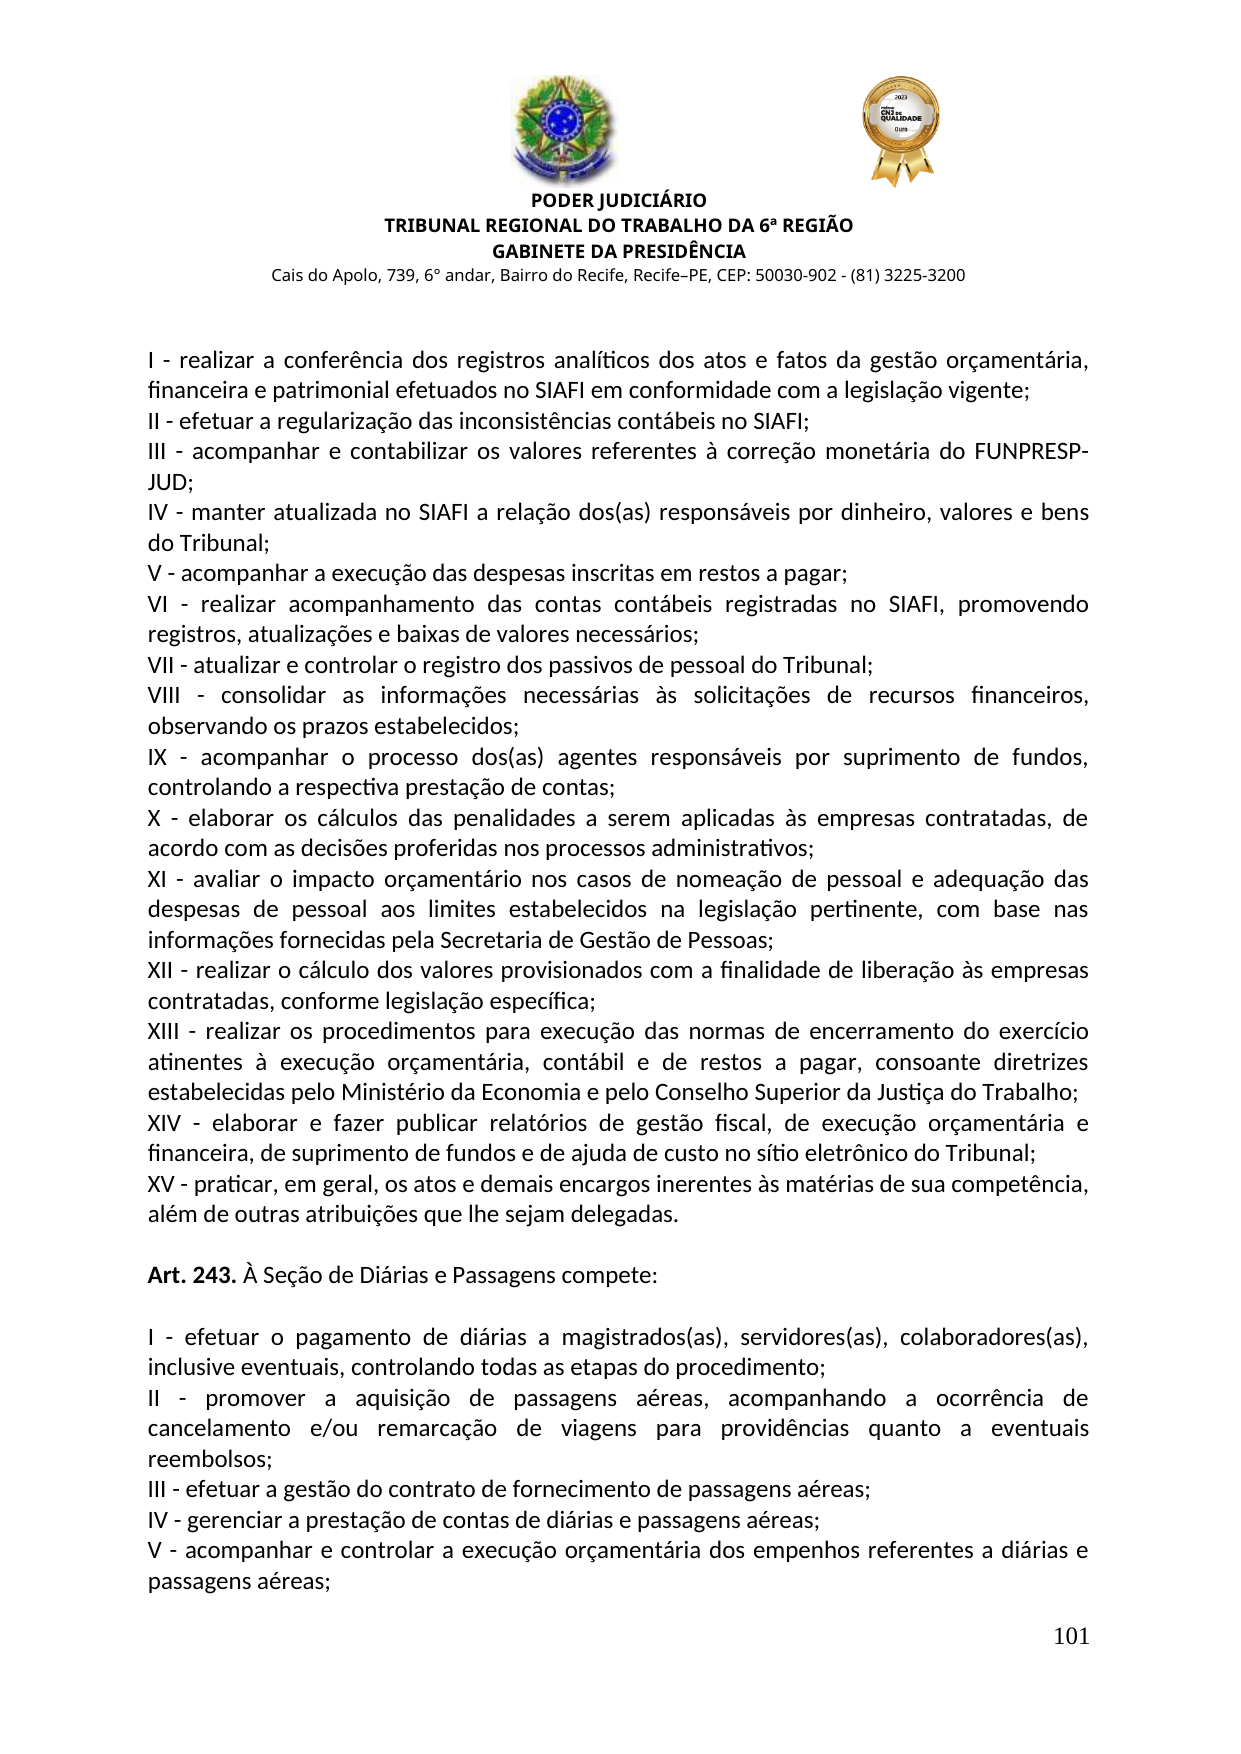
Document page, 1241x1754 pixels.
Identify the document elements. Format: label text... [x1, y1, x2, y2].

picture [191, 75, 300, 188]
subtitle II - efetuar a regularização das inconsistências contábeis no SIAFI; [147, 405, 1090, 436]
subtitle VII - atualizar e controlar o registro dos passivos de pessoal do Tribunal; [147, 649, 1090, 680]
subtitle XII - realizar o cálculo dos valores provisionados com a finalidade de liberação às empresas contratadas, conforme legislação específica; [147, 954, 1090, 1015]
subtitle VIII - consolidar as informações necessárias às solicitações de recursos financeiros, observando os prazos estabelecidos; [147, 680, 1090, 741]
subtitle VI - realizar acompanhamento das contas contábeis registradas no SIAFI, promovendo registros, atualizações e baixas de valores necessários; [147, 588, 1090, 649]
subtitle XIV - elaborar e fazer publicar relatórios de gestão fiscal, de execução orçamentária e financeira, de suprimento de fundos e de ajuda de custo no sítio eletrônico do Tribunal; [147, 1107, 1090, 1168]
subtitle XV - praticar, em geral, os atos e demais encargos inerentes às matérias de sua competência, além de outras atribuições que lhe sejam delegadas. [147, 1168, 1090, 1229]
subtitle I - efetuar o pagamento de diárias a magistrados(as), servidores(as), colaboradores(as), inclusive eventuais, controlando todas as etapas do procedimento; [148, 1321, 1090, 1382]
subtitle I - realizar a conferência dos registros analíticos dos atos e fatos da gestão orçamentária, financeira e patrimonial efetuados no SIAFI em conformidade com a legislação vigente; [148, 344, 1090, 405]
subtitle X - elaborar os cálculos das penalidades a serem aplicadas às empresas contratadas, de acordo com as decisões proferidas nos processos administrativos; [147, 802, 1090, 863]
subtitle XIII - realizar os procedimentos para execução das normas de encerramento do exercício atinentes à execução orçamentária, contábil e de restos a pagar, consoante diretrizes estabelecidas pelo Ministério da Economia e pelo Conselho Superior da Justiça do Trabalho; [147, 1015, 1090, 1107]
subtitle V - acompanhar e controlar a execução orçamentária dos empenhos referentes a diárias e passagens aéreas; [147, 1534, 1090, 1595]
subtitle III - acompanhar e contabilizar os valores referentes à correção monetária do FUNPRESP-JUD; [147, 436, 1090, 497]
subtitle III - efetuar a gestão do contrato de fornecimento de passagens aéreas; [147, 1473, 1090, 1504]
subtitle Art. 243. À Seção de Diárias e Passagens compete: [147, 1259, 1090, 1290]
subtitle IV - gerenciar a prestação de contas de diárias e passagens aéreas; [147, 1504, 1090, 1534]
picture [862, 76, 940, 188]
picture [510, 75, 619, 188]
subtitle V - acompanhar a execução das despesas inscritas em restos a pagar; [147, 558, 1090, 588]
subtitle XI - avaliar o impacto orçamentário nos casos de nomeação de pessoal e adequação das despesas de pessoal aos limites estabelecidos na legislação pertinente, com base nas informações fornecidas pela Secretaria de Gestão de Pessoas; [147, 863, 1090, 954]
subtitle II - promover a aquisição de passagens aéreas, acompanhando a ocorrência de cancelamento e/ou remarcação de viagens para providências quanto a eventuais reembolsos; [147, 1382, 1090, 1473]
subtitle IV - manter atualizada no SIAFI a relação dos(as) responsáveis por dinheiro, valores e bens do Tribunal; [147, 497, 1090, 558]
subtitle IX - acompanhar o processo dos(as) agentes responsáveis por suprimento de fundos, controlando a respectiva prestação de contas; [147, 741, 1090, 802]
